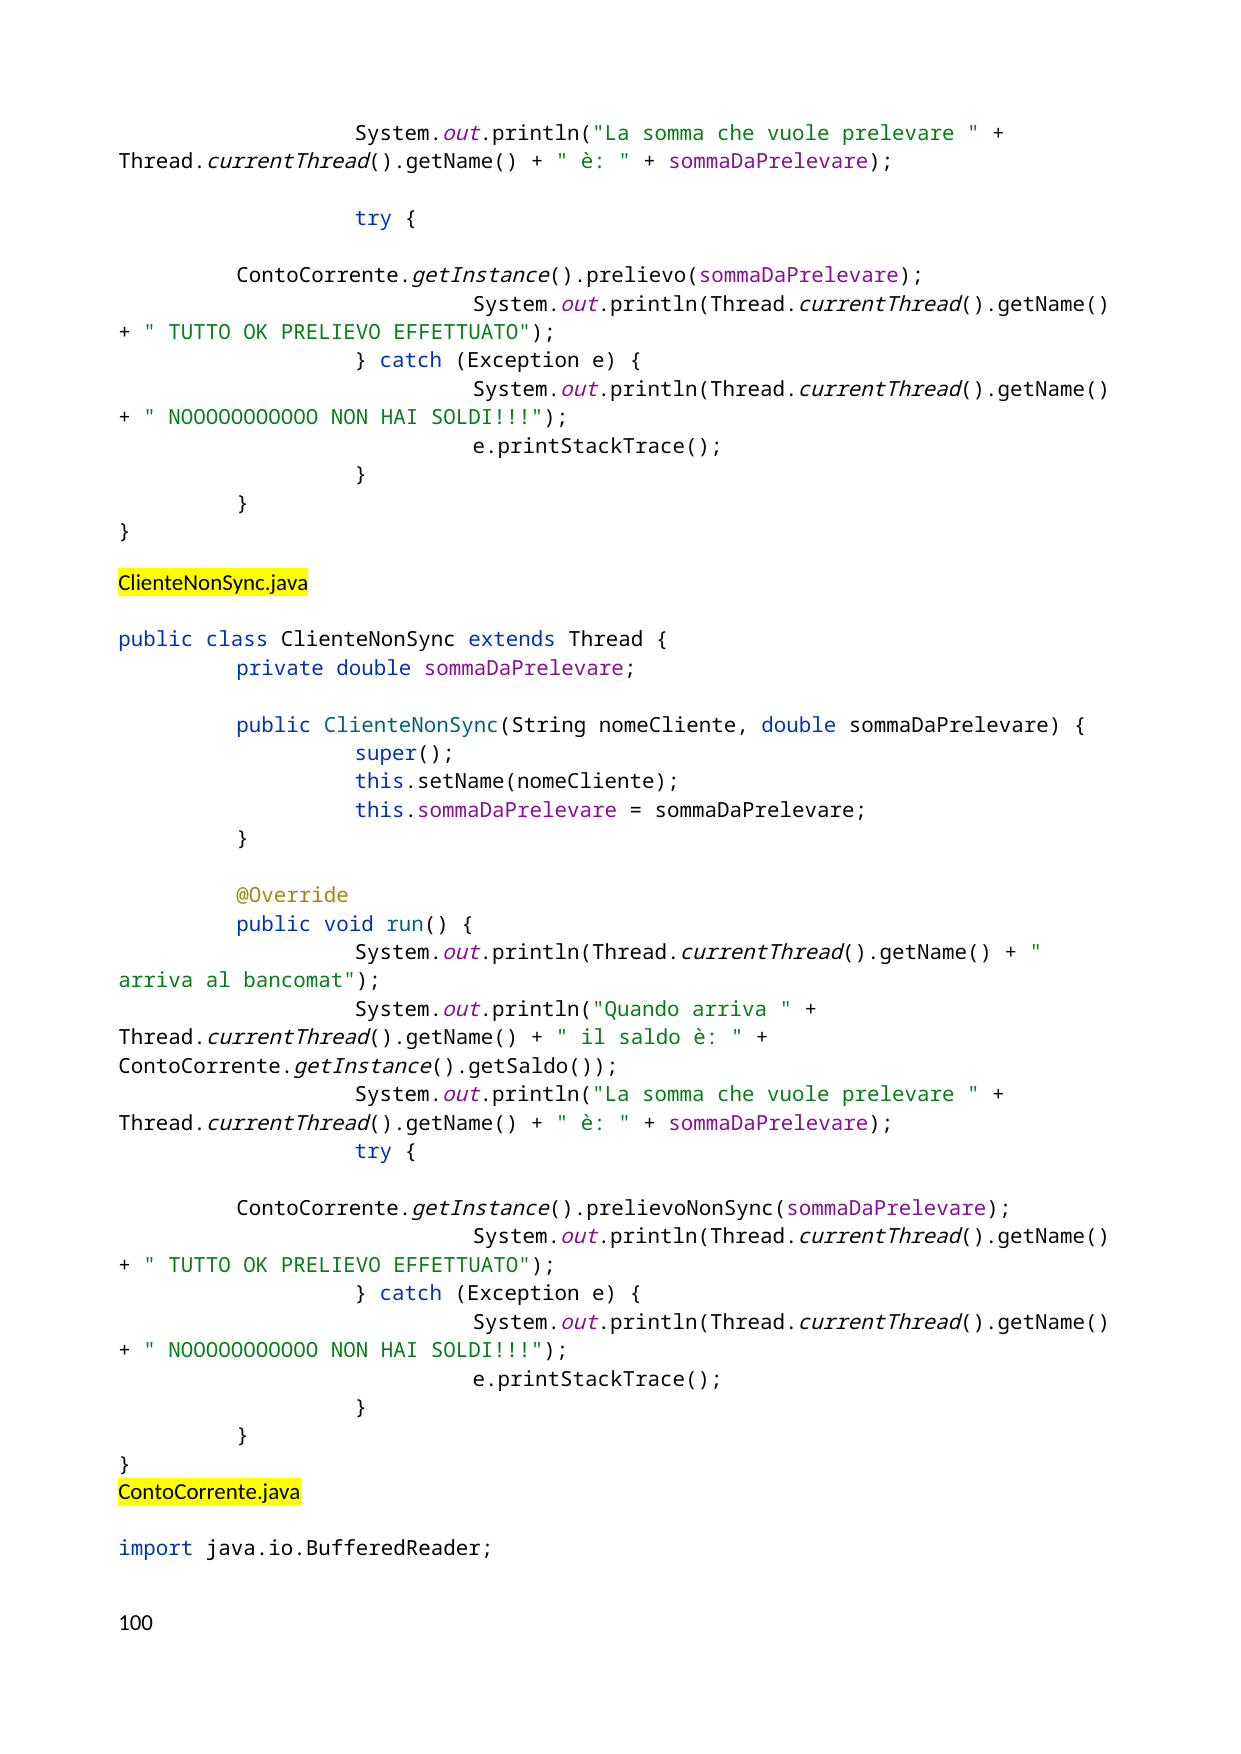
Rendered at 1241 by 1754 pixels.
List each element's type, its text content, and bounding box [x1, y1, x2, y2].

text } [118, 1449, 1122, 1477]
text ContoCorrente.java [118, 1477, 1122, 1506]
text ClienteNonSync.java [118, 568, 1122, 596]
text public class ClienteNonSync extends Thread { private double sommaDaPrelevare; public ClienteNonSync(String nomeCliente, double sommaDaPrelevare) { super(); this.setName(nomeCliente); this.sommaDaPrelevare = sommaDaPrelevare; } @Override public void run() { System.out.println(Thread.currentThread().getName() + " arriva al bancomat"); System.out.println("Quando arriva " + Thread.currentThread().getName() + " il saldo è: " + ContoCorrente.getInstance().getSaldo()); System.out.println("La somma che vuole prelevare " + Thread.currentThread().getName() + " è: " + sommaDaPrelevare); try { ContoCorrente.getInstance().prelievoNonSync(sommaDaPrelevare); System.out.println(Thread.currentThread().getName() + " TUTTO OK PRELIEVO EFFETTUATO"); } catch (Exception e) { System.out.println(Thread.currentThread().getName() + " NOOOOOOOOOOO NON HAI SOLDI!!!"); e.printStackTrace(); } } [118, 624, 1122, 1449]
text import java.io.BufferedReader; [118, 1533, 1122, 1562]
text System.out.println("La somma che vuole prelevare " + Thread.currentThread().getName() + " è: " + sommaDaPrelevare); try { ContoCorrente.getInstance().prelievo(sommaDaPrelevare); System.out.println(Thread.currentThread().getName() + " TUTTO OK PRELIEVO EFFETTUATO"); } catch (Exception e) { System.out.println(Thread.currentThread().getName() + " NOOOOOOOOOOO NON HAI SOLDI!!!"); e.printStackTrace(); } } } [118, 118, 1122, 545]
